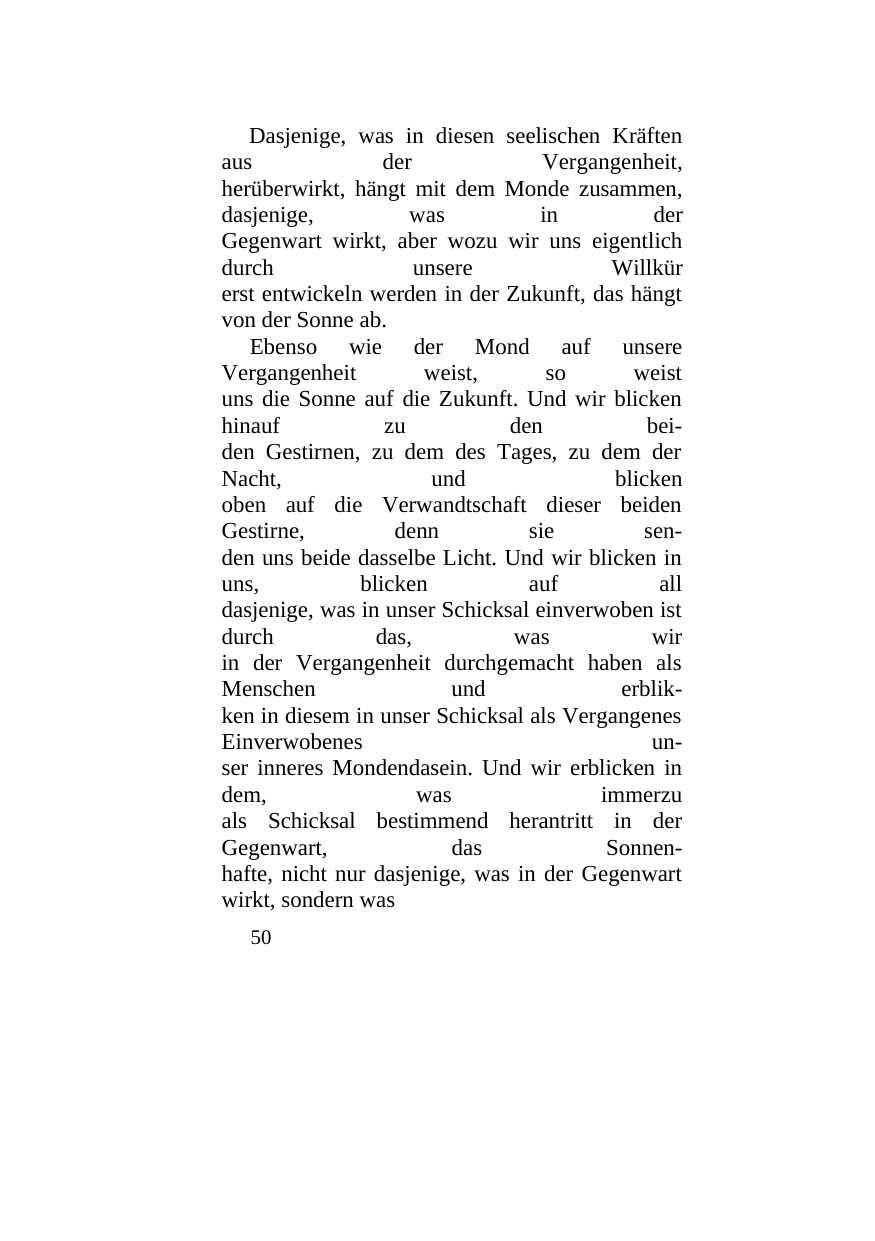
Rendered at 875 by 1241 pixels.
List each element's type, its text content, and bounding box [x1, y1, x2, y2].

text Dasjenige, was in diesen seelischen Kräften aus der Vergangenheit, herüberwirkt, hängt mit dem Monde zusammen, dasjenige, was in der Gegenwart wirkt, aber wozu wir uns eigentlich durch unsere Willkür erst entwickeln werden in der Zukunft, das hängt von der Sonne ab. [221, 122, 683, 333]
text Ebenso wie der Mond auf unsere Vergangenheit weist, so weist uns die Sonne auf die Zukunft. Und wir blicken hinauf zu den bei- den Gestirnen, zu dem des Tages, zu dem der Nacht, und blicken oben auf die Verwandtschaft dieser beiden Gestirne, denn sie sen- den uns beide dasselbe Licht. Und wir blicken in uns, blicken auf all dasjenige, was in unser Schicksal einverwoben ist durch das, was wir in der Vergangenheit durchgemacht haben als Menschen und erblik- ken in diesem in unser Schicksal als Vergangenes Einverwobenes un- ser inneres Mondendasein. Und wir erblicken in dem, was immerzu als Schicksal bestimmend herantritt in der Gegenwart, das Sonnen- hafte, nicht nur dasjenige, was in der Gegenwart wirkt, sondern was [221, 333, 682, 913]
text 50 [250, 925, 683, 949]
